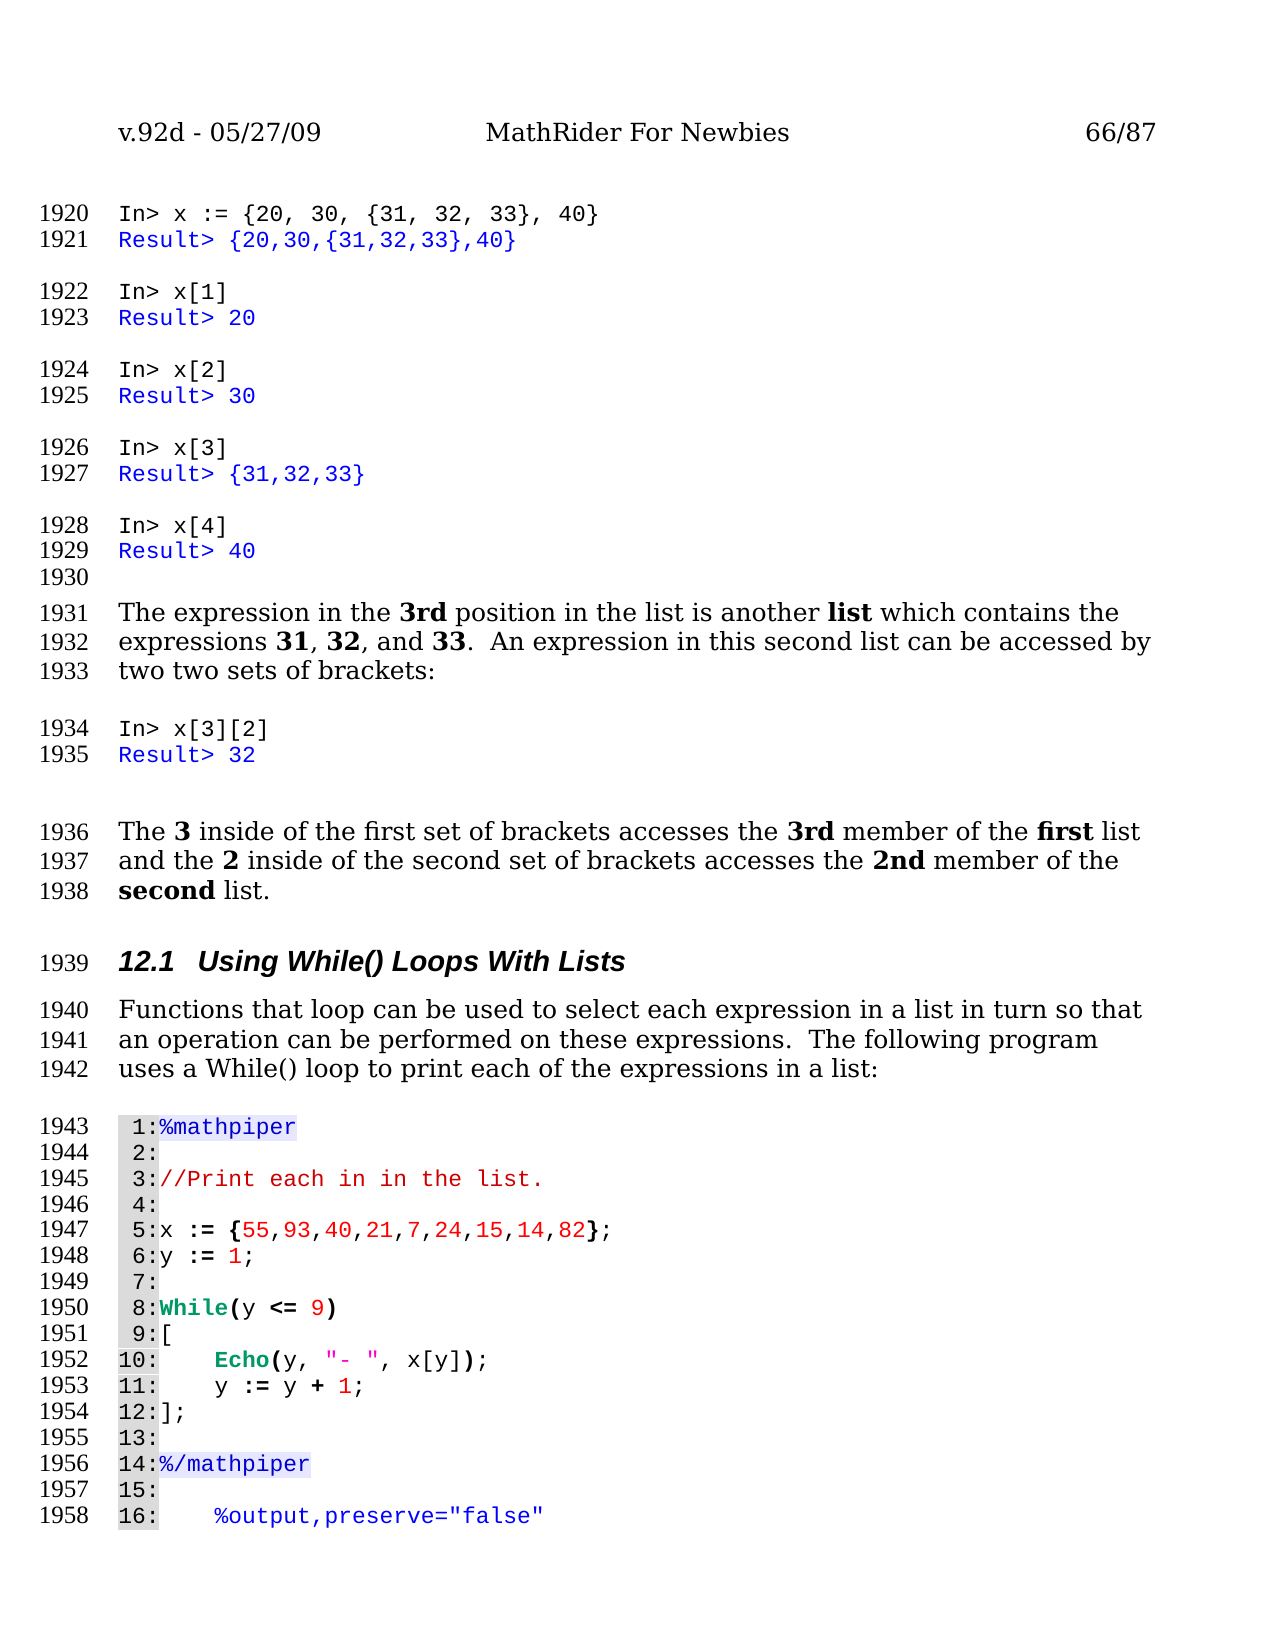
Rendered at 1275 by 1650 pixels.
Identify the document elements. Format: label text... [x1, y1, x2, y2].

text In> x[3][2] [118, 718, 1157, 744]
text 15: [118, 1478, 1157, 1504]
text 13: [118, 1426, 1157, 1452]
text In> x := {20, 30, {31, 32, 33}, 40} [118, 203, 1157, 229]
text Result> 20 [118, 306, 1157, 332]
text 5:x := {55,93,40,21,7,24,15,14,82}; [118, 1219, 1157, 1245]
text 9:[ [118, 1323, 1157, 1348]
text Result> 32 [118, 744, 1157, 769]
text In> x[3] [118, 436, 1157, 462]
text 2: [118, 1141, 1157, 1167]
text 7: [118, 1271, 1157, 1297]
text 16: %output,preserve="false" [118, 1504, 1157, 1530]
text 12:]; [118, 1400, 1157, 1426]
text Result> 30 [118, 384, 1157, 410]
text Result> {20,30,{31,32,33},40} [118, 229, 1157, 254]
text 14:%/mathpiper [118, 1452, 1157, 1478]
text In> x[2] [118, 358, 1157, 384]
text Functions that loop can be used to select each expression in a list in turn so that an operation can be performed on these expressions. The following program uses a While() loop to print each of the expressions in a list: [118, 996, 1157, 1083]
text 3://Print each in in the list. [118, 1167, 1157, 1193]
text 1:%mathpiper [118, 1115, 1157, 1141]
subtitle Using While() Loops With Lists [118, 944, 1157, 978]
text The 3 inside of the first set of brackets accesses the 3rd member of the first list and the 2 inside of the second set of brackets accesses the 2nd member of the second list. [118, 817, 1157, 905]
text 6:y := 1; [118, 1245, 1157, 1271]
text The expression in the 3rd position in the list is another list which contains the expressions 31, 32, and 33. An expression in this second list can be accessed by two two sets of brackets: [118, 598, 1157, 686]
text Result> {31,32,33} [118, 462, 1157, 488]
text 8:While(y <= 9) [118, 1297, 1157, 1323]
text 11: y := y + 1; [118, 1374, 1157, 1400]
text 4: [118, 1193, 1157, 1219]
text Result> 40 [118, 540, 1157, 566]
text In> x[1] [118, 281, 1157, 306]
text 10: Echo(y, "- ", x[y]); [118, 1348, 1157, 1374]
text In> x[4] [118, 514, 1157, 540]
